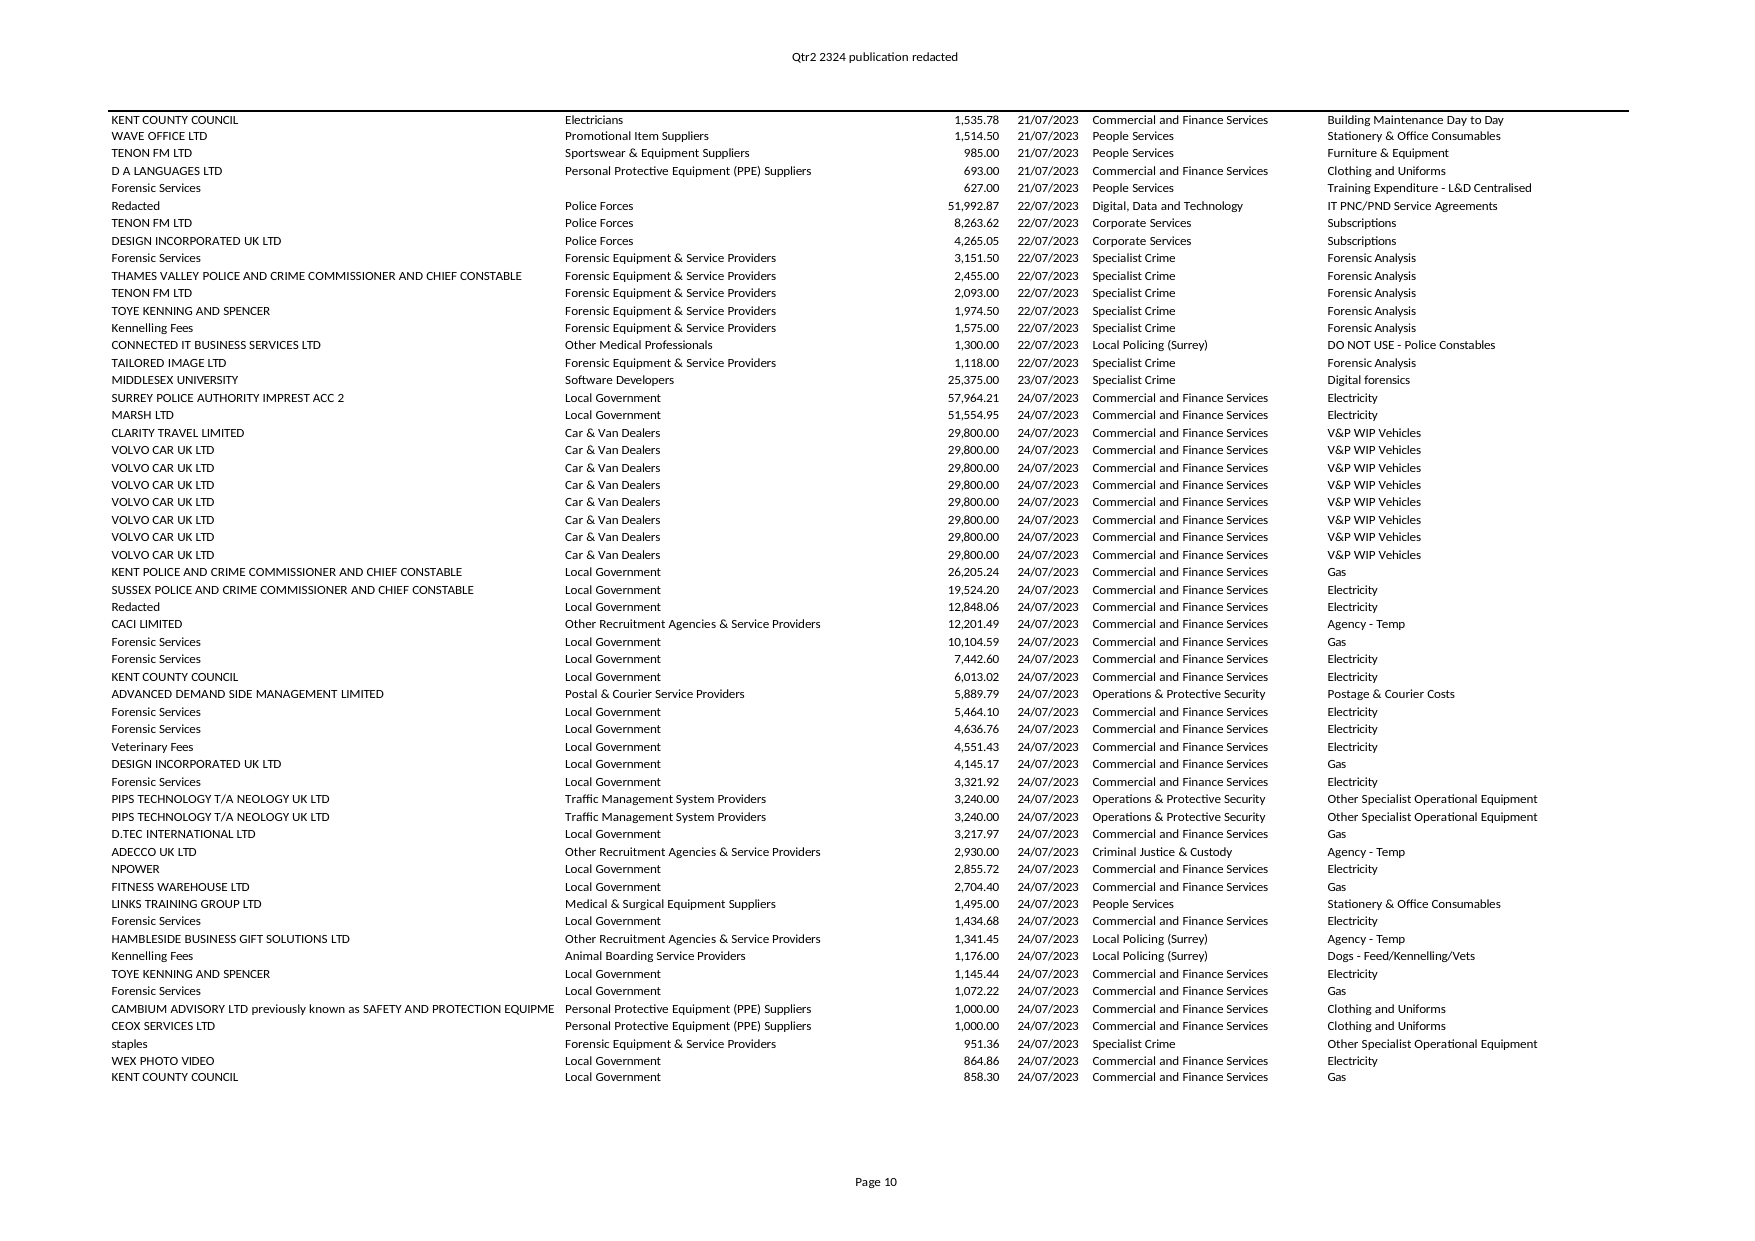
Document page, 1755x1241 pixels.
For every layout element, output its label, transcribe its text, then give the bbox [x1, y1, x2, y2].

table_cell 3,151.50 [920, 250, 1004, 268]
table_cell Forensic Analysis [1324, 250, 1629, 268]
table_cell People Services [1089, 128, 1324, 146]
table_cell VOLVO CAR UK LTD [108, 495, 562, 512]
table_cell 1,341.45 [920, 931, 1004, 948]
table_cell Forensic Services [108, 704, 562, 721]
table_cell TENON FM LTD [108, 215, 562, 233]
table_cell Forensic Equipment & Service Providers [562, 303, 920, 320]
table_cell CONNECTED IT BUSINESS SERVICES LTD [108, 338, 562, 355]
table_cell Building Maintenance Day to Day [1324, 112, 1629, 128]
table_cell 22/07/2023 [1004, 320, 1089, 337]
table_cell 24/07/2023 [1004, 809, 1089, 826]
table_cell 24/07/2023 [1004, 879, 1089, 896]
table_cell DESIGN INCORPORATED UK LTD [108, 756, 562, 774]
table_cell Local Government [562, 1071, 920, 1086]
table_cell Commercial and Finance Services [1089, 564, 1324, 582]
table_cell 2,093.00 [920, 285, 1004, 303]
table_cell 21/07/2023 [1004, 112, 1089, 128]
table_cell Police Forces [562, 198, 920, 215]
table_cell Commercial and Finance Services [1089, 914, 1324, 931]
table_cell Other Recruitment Agencies & Service Providers [562, 844, 920, 861]
table_cell 24/07/2023 [1004, 599, 1089, 617]
table_cell Commercial and Finance Services [1089, 774, 1324, 791]
table_cell TAILORED IMAGE LTD [108, 355, 562, 372]
table_cell Stationery & Office Consumables [1324, 128, 1629, 146]
table_cell 24/07/2023 [1004, 634, 1089, 652]
table_cell Clothing and Uniforms [1324, 163, 1629, 181]
table_cell 1,072.22 [920, 984, 1004, 1001]
table_cell 8,263.62 [920, 215, 1004, 233]
table_cell CLARITY TRAVEL LIMITED [108, 425, 562, 442]
table_cell 7,442.60 [920, 652, 1004, 669]
table_cell Forensic Services [108, 914, 562, 931]
table_cell Personal Protective Equipment (PPE) Suppliers [562, 163, 920, 181]
table_cell LINKS TRAINING GROUP LTD [108, 896, 562, 913]
table_cell 29,800.00 [920, 529, 1004, 547]
table_cell Clothing and Uniforms [1324, 1001, 1629, 1018]
table_cell 24/07/2023 [1004, 774, 1089, 791]
table_cell Local Government [562, 739, 920, 756]
table_cell Electricity [1324, 582, 1629, 599]
table_cell Criminal Justice & Custody [1089, 844, 1324, 861]
table_cell Commercial and Finance Services [1089, 617, 1324, 634]
table_cell 24/07/2023 [1004, 669, 1089, 687]
table_cell 24/07/2023 [1004, 721, 1089, 739]
table_cell 24/07/2023 [1004, 617, 1089, 634]
table_cell 951.36 [920, 1036, 1004, 1053]
table_cell Forensic Equipment & Service Providers [562, 355, 920, 372]
table_cell Commercial and Finance Services [1089, 599, 1324, 617]
table_cell Gas [1324, 826, 1629, 844]
table_cell Local Government [562, 756, 920, 774]
table_cell Car & Van Dealers [562, 529, 920, 547]
table_cell VOLVO CAR UK LTD [108, 460, 562, 477]
table_cell 24/07/2023 [1004, 949, 1089, 966]
table_cell Clothing and Uniforms [1324, 1018, 1629, 1036]
table_cell Commercial and Finance Services [1089, 1071, 1324, 1086]
table_cell Digital, Data and Technology [1089, 198, 1324, 215]
table_cell 24/07/2023 [1004, 704, 1089, 721]
table_cell Commercial and Finance Services [1089, 460, 1324, 477]
table_cell Operations & Protective Security [1089, 687, 1324, 704]
table_cell 22/07/2023 [1004, 198, 1089, 215]
table_cell 24/07/2023 [1004, 739, 1089, 756]
table_cell TOYE KENNING AND SPENCER [108, 966, 562, 983]
table_cell Gas [1324, 564, 1629, 582]
table_cell Forensic Equipment & Service Providers [562, 268, 920, 285]
table_cell Gas [1324, 1071, 1629, 1086]
table_cell Other Specialist Operational Equipment [1324, 1036, 1629, 1053]
table_cell WAVE OFFICE LTD [108, 128, 562, 146]
table_cell Commercial and Finance Services [1089, 966, 1324, 983]
table_cell Electricity [1324, 914, 1629, 931]
table_cell 24/07/2023 [1004, 529, 1089, 547]
table_cell 24/07/2023 [1004, 914, 1089, 931]
table_cell Operations & Protective Security [1089, 809, 1324, 826]
table_cell Traffic Management System Providers [562, 791, 920, 809]
table_cell Forensic Services [108, 984, 562, 1001]
table_cell Sportswear & Equipment Suppliers [562, 146, 920, 163]
table_cell [562, 181, 920, 198]
table_cell 23/07/2023 [1004, 372, 1089, 390]
table_cell 24/07/2023 [1004, 896, 1089, 913]
table_cell ADVANCED DEMAND SIDE MANAGEMENT LIMITED [108, 687, 562, 704]
table_cell Gas [1324, 984, 1629, 1001]
table_cell 24/07/2023 [1004, 931, 1089, 948]
table_cell Commercial and Finance Services [1089, 112, 1324, 128]
table_cell 29,800.00 [920, 512, 1004, 529]
table_cell 29,800.00 [920, 442, 1004, 460]
table_cell Personal Protective Equipment (PPE) Suppliers [562, 1001, 920, 1018]
table_cell 2,455.00 [920, 268, 1004, 285]
table_cell Local Government [562, 914, 920, 931]
table_cell Commercial and Finance Services [1089, 442, 1324, 460]
table_cell Local Government [562, 652, 920, 669]
table_cell Other Recruitment Agencies & Service Providers [562, 931, 920, 948]
table_cell Redacted [108, 599, 562, 617]
table_cell V&P WIP Vehicles [1324, 529, 1629, 547]
table_cell 21/07/2023 [1004, 128, 1089, 146]
table_cell Commercial and Finance Services [1089, 495, 1324, 512]
table_cell SURREY POLICE AUTHORITY IMPREST ACC 2 [108, 390, 562, 407]
table_cell 1,575.00 [920, 320, 1004, 337]
table_cell Local Government [562, 879, 920, 896]
table_cell 1,145.44 [920, 966, 1004, 983]
table_cell 22/07/2023 [1004, 250, 1089, 268]
table_cell KENT COUNTY COUNCIL [108, 669, 562, 687]
table_cell Electricity [1324, 390, 1629, 407]
table_cell 24/07/2023 [1004, 460, 1089, 477]
table_cell Kennelling Fees [108, 320, 562, 337]
table_cell 21/07/2023 [1004, 181, 1089, 198]
table_cell 24/07/2023 [1004, 477, 1089, 494]
table_cell Other Specialist Operational Equipment [1324, 809, 1629, 826]
table_cell Commercial and Finance Services [1089, 721, 1324, 739]
table_cell 985.00 [920, 146, 1004, 163]
table_cell Electricity [1324, 407, 1629, 425]
table_cell Software Developers [562, 372, 920, 390]
table_cell Forensic Analysis [1324, 355, 1629, 372]
table_cell Specialist Crime [1089, 268, 1324, 285]
table_cell Subscriptions [1324, 215, 1629, 233]
table_cell Commercial and Finance Services [1089, 582, 1324, 599]
table_cell 858.30 [920, 1071, 1004, 1086]
table_cell Operations & Protective Security [1089, 791, 1324, 809]
table_cell Other Recruitment Agencies & Service Providers [562, 617, 920, 634]
table_cell Postal & Courier Service Providers [562, 687, 920, 704]
table_cell Electricity [1324, 861, 1629, 879]
table_cell Corporate Services [1089, 215, 1324, 233]
table_cell Gas [1324, 634, 1629, 652]
table_cell V&P WIP Vehicles [1324, 547, 1629, 564]
table_cell Forensic Services [108, 652, 562, 669]
table_cell TENON FM LTD [108, 285, 562, 303]
table_cell VOLVO CAR UK LTD [108, 477, 562, 494]
table_cell 12,848.06 [920, 599, 1004, 617]
table_cell Forensic Services [108, 634, 562, 652]
table_cell 26,205.24 [920, 564, 1004, 582]
table_cell Commercial and Finance Services [1089, 547, 1324, 564]
table_cell Furniture & Equipment [1324, 146, 1629, 163]
table_cell Commercial and Finance Services [1089, 529, 1324, 547]
table_cell Agency - Temp [1324, 931, 1629, 948]
table_cell Specialist Crime [1089, 250, 1324, 268]
table_cell 29,800.00 [920, 495, 1004, 512]
table_cell 24/07/2023 [1004, 495, 1089, 512]
table_cell 24/07/2023 [1004, 1018, 1089, 1036]
table_cell Local Government [562, 1053, 920, 1071]
table_cell Specialist Crime [1089, 355, 1324, 372]
table_cell 24/07/2023 [1004, 652, 1089, 669]
table_cell Electricians [562, 112, 920, 128]
table_cell V&P WIP Vehicles [1324, 442, 1629, 460]
table_cell Corporate Services [1089, 233, 1324, 250]
table_cell 21/07/2023 [1004, 146, 1089, 163]
table_cell Personal Protective Equipment (PPE) Suppliers [562, 1018, 920, 1036]
table_cell 22/07/2023 [1004, 215, 1089, 233]
table_cell Electricity [1324, 774, 1629, 791]
table_cell 22/07/2023 [1004, 303, 1089, 320]
table_cell Commercial and Finance Services [1089, 739, 1324, 756]
table_cell Commercial and Finance Services [1089, 861, 1324, 879]
table_cell Postage & Courier Costs [1324, 687, 1629, 704]
table_cell 24/07/2023 [1004, 1001, 1089, 1018]
table_cell Car & Van Dealers [562, 495, 920, 512]
table_cell Electricity [1324, 966, 1629, 983]
table_cell 2,930.00 [920, 844, 1004, 861]
table_cell Specialist Crime [1089, 1036, 1324, 1053]
table_cell Forensic Equipment & Service Providers [562, 320, 920, 337]
table_cell 22/07/2023 [1004, 233, 1089, 250]
table_cell VOLVO CAR UK LTD [108, 442, 562, 460]
table_cell Local Government [562, 390, 920, 407]
table_cell Local Government [562, 669, 920, 687]
table_cell KENT POLICE AND CRIME COMMISSIONER AND CHIEF CONSTABLE [108, 564, 562, 582]
table_cell Agency - Temp [1324, 617, 1629, 634]
table_cell Specialist Crime [1089, 320, 1324, 337]
table_cell 29,800.00 [920, 477, 1004, 494]
table_cell Other Specialist Operational Equipment [1324, 791, 1629, 809]
table_cell Medical & Surgical Equipment Suppliers [562, 896, 920, 913]
table_cell Commercial and Finance Services [1089, 879, 1324, 896]
table_cell Local Government [562, 407, 920, 425]
table_cell 627.00 [920, 181, 1004, 198]
table_cell KENT COUNTY COUNCIL [108, 1071, 562, 1086]
table_cell Commercial and Finance Services [1089, 756, 1324, 774]
table_cell Agency - Temp [1324, 844, 1629, 861]
table_cell IT PNC/PND Service Agreements [1324, 198, 1629, 215]
table_cell WEX PHOTO VIDEO [108, 1053, 562, 1071]
table_cell CEOX SERVICES LTD [108, 1018, 562, 1036]
table_cell Police Forces [562, 215, 920, 233]
table_cell Forensic Analysis [1324, 268, 1629, 285]
table_cell Commercial and Finance Services [1089, 634, 1324, 652]
table_cell People Services [1089, 181, 1324, 198]
table_cell Forensic Services [108, 721, 562, 739]
table_cell V&P WIP Vehicles [1324, 477, 1629, 494]
table_cell Redacted [108, 198, 562, 215]
table_cell Local Government [562, 984, 920, 1001]
table_cell Commercial and Finance Services [1089, 425, 1324, 442]
table_cell Specialist Crime [1089, 285, 1324, 303]
table_cell SUSSEX POLICE AND CRIME COMMISSIONER AND CHIEF CONSTABLE [108, 582, 562, 599]
table_cell KENT COUNTY COUNCIL [108, 112, 562, 128]
table_cell 51,554.95 [920, 407, 1004, 425]
table_cell 1,535.78 [920, 112, 1004, 128]
table_cell Other Medical Professionals [562, 338, 920, 355]
table_cell V&P WIP Vehicles [1324, 425, 1629, 442]
table_cell Electricity [1324, 721, 1629, 739]
table_cell People Services [1089, 146, 1324, 163]
table_cell Stationery & Office Consumables [1324, 896, 1629, 913]
table_cell 51,992.87 [920, 198, 1004, 215]
table_cell Electricity [1324, 599, 1629, 617]
table_cell Commercial and Finance Services [1089, 826, 1324, 844]
table_cell Car & Van Dealers [562, 425, 920, 442]
table_cell Forensic Services [108, 181, 562, 198]
table_cell Local Government [562, 582, 920, 599]
table_cell PIPS TECHNOLOGY T/A NEOLOGY UK LTD [108, 791, 562, 809]
table_cell Car & Van Dealers [562, 460, 920, 477]
table_cell 22/07/2023 [1004, 268, 1089, 285]
table_cell Car & Van Dealers [562, 477, 920, 494]
table_cell Local Government [562, 634, 920, 652]
table_cell 24/07/2023 [1004, 844, 1089, 861]
table_cell 24/07/2023 [1004, 407, 1089, 425]
table_cell 3,321.92 [920, 774, 1004, 791]
table_cell 693.00 [920, 163, 1004, 181]
table_cell Commercial and Finance Services [1089, 984, 1324, 1001]
table_cell Commercial and Finance Services [1089, 477, 1324, 494]
table_cell 22/07/2023 [1004, 285, 1089, 303]
table_cell 24/07/2023 [1004, 512, 1089, 529]
table_cell Commercial and Finance Services [1089, 669, 1324, 687]
table_cell ADECCO UK LTD [108, 844, 562, 861]
table_cell 24/07/2023 [1004, 564, 1089, 582]
table_cell Commercial and Finance Services [1089, 512, 1324, 529]
table_cell Training Expenditure - L&D Centralised [1324, 181, 1629, 198]
table_cell 4,551.43 [920, 739, 1004, 756]
table_cell Commercial and Finance Services [1089, 704, 1324, 721]
table_cell 1,974.50 [920, 303, 1004, 320]
table_cell 24/07/2023 [1004, 1053, 1089, 1071]
table_cell Local Policing (Surrey) [1089, 931, 1324, 948]
table_cell 57,964.21 [920, 390, 1004, 407]
table_cell 21/07/2023 [1004, 163, 1089, 181]
table_cell Electricity [1324, 652, 1629, 669]
table_cell Specialist Crime [1089, 303, 1324, 320]
table_cell Commercial and Finance Services [1089, 407, 1324, 425]
table_cell 24/07/2023 [1004, 826, 1089, 844]
table_cell Forensic Analysis [1324, 303, 1629, 320]
table_cell 24/07/2023 [1004, 966, 1089, 983]
table_cell MARSH LTD [108, 407, 562, 425]
table_cell Car & Van Dealers [562, 442, 920, 460]
table_cell 24/07/2023 [1004, 547, 1089, 564]
table_cell Commercial and Finance Services [1089, 1053, 1324, 1071]
table_cell Local Government [562, 774, 920, 791]
table_cell Local Government [562, 966, 920, 983]
table_cell Police Forces [562, 233, 920, 250]
table_cell Forensic Equipment & Service Providers [562, 285, 920, 303]
table_cell 29,800.00 [920, 460, 1004, 477]
table_cell 1,300.00 [920, 338, 1004, 355]
table_cell V&P WIP Vehicles [1324, 460, 1629, 477]
table_cell TENON FM LTD [108, 146, 562, 163]
table_cell 1,000.00 [920, 1018, 1004, 1036]
table_cell Forensic Analysis [1324, 285, 1629, 303]
table_cell Electricity [1324, 704, 1629, 721]
table_cell Car & Van Dealers [562, 547, 920, 564]
table_cell 1,000.00 [920, 1001, 1004, 1018]
table_cell 4,636.76 [920, 721, 1004, 739]
table_cell D A LANGUAGES LTD [108, 163, 562, 181]
table_cell 24/07/2023 [1004, 756, 1089, 774]
table_cell 24/07/2023 [1004, 1071, 1089, 1086]
table_cell Forensic Services [108, 774, 562, 791]
table_cell 1,118.00 [920, 355, 1004, 372]
table_cell DESIGN INCORPORATED UK LTD [108, 233, 562, 250]
table_cell Veterinary Fees [108, 739, 562, 756]
table_cell Specialist Crime [1089, 372, 1324, 390]
table_cell Subscriptions [1324, 233, 1629, 250]
table_cell HAMBLESIDE BUSINESS GIFT SOLUTIONS LTD [108, 931, 562, 948]
table_cell FITNESS WAREHOUSE LTD [108, 879, 562, 896]
table_cell Commercial and Finance Services [1089, 163, 1324, 181]
table_cell 864.86 [920, 1053, 1004, 1071]
table_cell Animal Boarding Service Providers [562, 949, 920, 966]
table_cell 4,145.17 [920, 756, 1004, 774]
table_cell 5,889.79 [920, 687, 1004, 704]
table_cell Forensic Equipment & Service Providers [562, 1036, 920, 1053]
table_cell 10,104.59 [920, 634, 1004, 652]
table_cell CAMBIUM ADVISORY LTD previously known as SAFETY AND PROTECTION EQUIPME [108, 1001, 562, 1018]
table_cell Dogs - Feed/Kennelling/Vets [1324, 949, 1629, 966]
table_cell 3,240.00 [920, 809, 1004, 826]
table_cell 24/07/2023 [1004, 1036, 1089, 1053]
table_cell 24/07/2023 [1004, 582, 1089, 599]
table_cell Commercial and Finance Services [1089, 1001, 1324, 1018]
table_cell NPOWER [108, 861, 562, 879]
table_cell 25,375.00 [920, 372, 1004, 390]
table_cell 29,800.00 [920, 547, 1004, 564]
table_cell Local Government [562, 599, 920, 617]
table_cell People Services [1089, 896, 1324, 913]
table_cell V&P WIP Vehicles [1324, 512, 1629, 529]
table_cell staples [108, 1036, 562, 1053]
table_cell PIPS TECHNOLOGY T/A NEOLOGY UK LTD [108, 809, 562, 826]
table_cell 24/07/2023 [1004, 861, 1089, 879]
table_cell Local Policing (Surrey) [1089, 338, 1324, 355]
table_cell MIDDLESEX UNIVERSITY [108, 372, 562, 390]
table_cell 22/07/2023 [1004, 338, 1089, 355]
table_cell DO NOT USE - Police Constables [1324, 338, 1629, 355]
table_cell 3,217.97 [920, 826, 1004, 844]
table_cell Commercial and Finance Services [1089, 652, 1324, 669]
table_cell 24/07/2023 [1004, 425, 1089, 442]
table_cell 24/07/2023 [1004, 984, 1089, 1001]
table_cell 29,800.00 [920, 425, 1004, 442]
table_cell Local Government [562, 826, 920, 844]
table_cell 24/07/2023 [1004, 791, 1089, 809]
table_cell Local Government [562, 721, 920, 739]
table_cell 19,524.20 [920, 582, 1004, 599]
table_cell 1,434.68 [920, 914, 1004, 931]
table_cell 1,176.00 [920, 949, 1004, 966]
table_cell Commercial and Finance Services [1089, 390, 1324, 407]
table_cell Commercial and Finance Services [1089, 1018, 1324, 1036]
table_cell 12,201.49 [920, 617, 1004, 634]
table_cell 1,495.00 [920, 896, 1004, 913]
table_cell Local Policing (Surrey) [1089, 949, 1324, 966]
table_cell Electricity [1324, 669, 1629, 687]
table_cell Forensic Equipment & Service Providers [562, 250, 920, 268]
table_cell Electricity [1324, 1053, 1629, 1071]
table_cell Car & Van Dealers [562, 512, 920, 529]
table_cell Local Government [562, 704, 920, 721]
table_cell 2,855.72 [920, 861, 1004, 879]
table_cell 24/07/2023 [1004, 390, 1089, 407]
table_cell 6,013.02 [920, 669, 1004, 687]
table_cell 24/07/2023 [1004, 442, 1089, 460]
table_cell D.TEC INTERNATIONAL LTD [108, 826, 562, 844]
table_cell 5,464.10 [920, 704, 1004, 721]
table_cell Electricity [1324, 739, 1629, 756]
table_cell Promotional Item Suppliers [562, 128, 920, 146]
table_cell Gas [1324, 879, 1629, 896]
table_cell Forensic Analysis [1324, 320, 1629, 337]
table_cell Forensic Services [108, 250, 562, 268]
table_cell 24/07/2023 [1004, 687, 1089, 704]
table_cell Local Government [562, 564, 920, 582]
table_cell VOLVO CAR UK LTD [108, 529, 562, 547]
table_cell 4,265.05 [920, 233, 1004, 250]
table_cell 22/07/2023 [1004, 355, 1089, 372]
table_cell Traffic Management System Providers [562, 809, 920, 826]
table_cell Kennelling Fees [108, 949, 562, 966]
table_cell 2,704.40 [920, 879, 1004, 896]
table_cell Gas [1324, 756, 1629, 774]
table_cell Digital forensics [1324, 372, 1629, 390]
table_cell V&P WIP Vehicles [1324, 495, 1629, 512]
table_cell THAMES VALLEY POLICE AND CRIME COMMISSIONER AND CHIEF CONSTABLE [108, 268, 562, 285]
table_cell VOLVO CAR UK LTD [108, 547, 562, 564]
table_cell Local Government [562, 861, 920, 879]
table_cell CACI LIMITED [108, 617, 562, 634]
table_cell VOLVO CAR UK LTD [108, 512, 562, 529]
table_cell 1,514.50 [920, 128, 1004, 146]
table_cell TOYE KENNING AND SPENCER [108, 303, 562, 320]
table_cell 3,240.00 [920, 791, 1004, 809]
